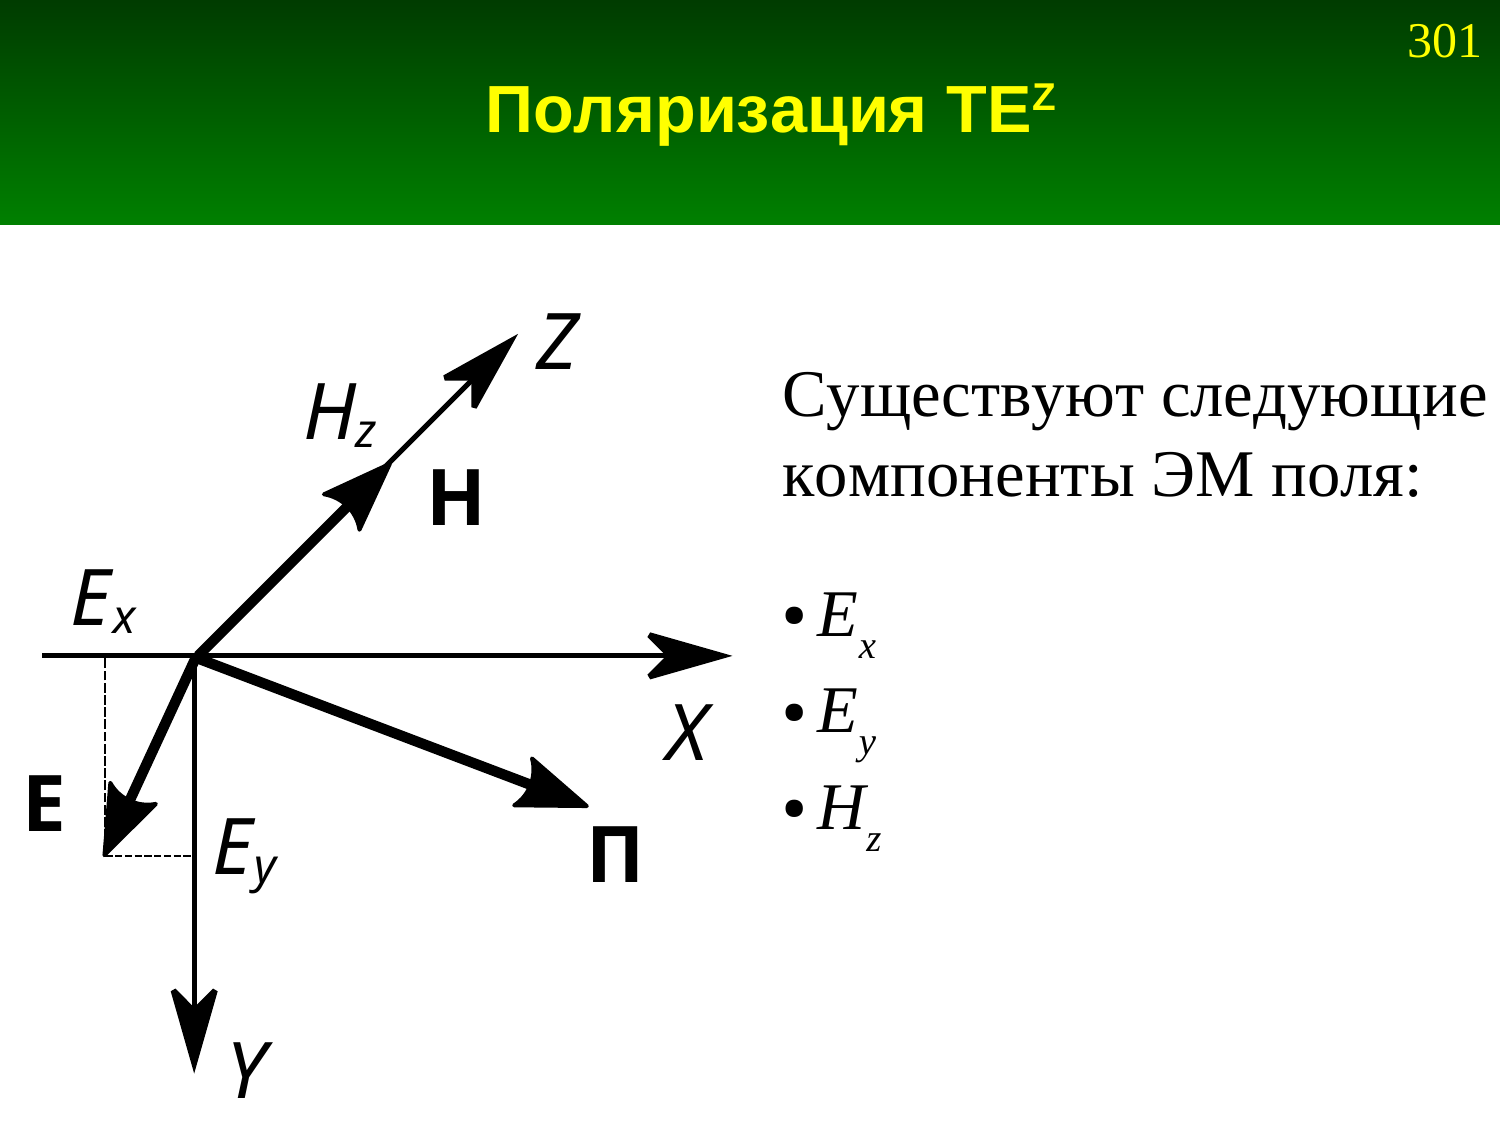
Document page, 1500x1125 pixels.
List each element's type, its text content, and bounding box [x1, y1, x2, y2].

text_box Существуют следующие компоненты ЭМ поля: Ex Ey Hz [767, 342, 1500, 867]
title Поляризация TEZ [100, 7, 1441, 204]
picture [29, 312, 733, 1099]
